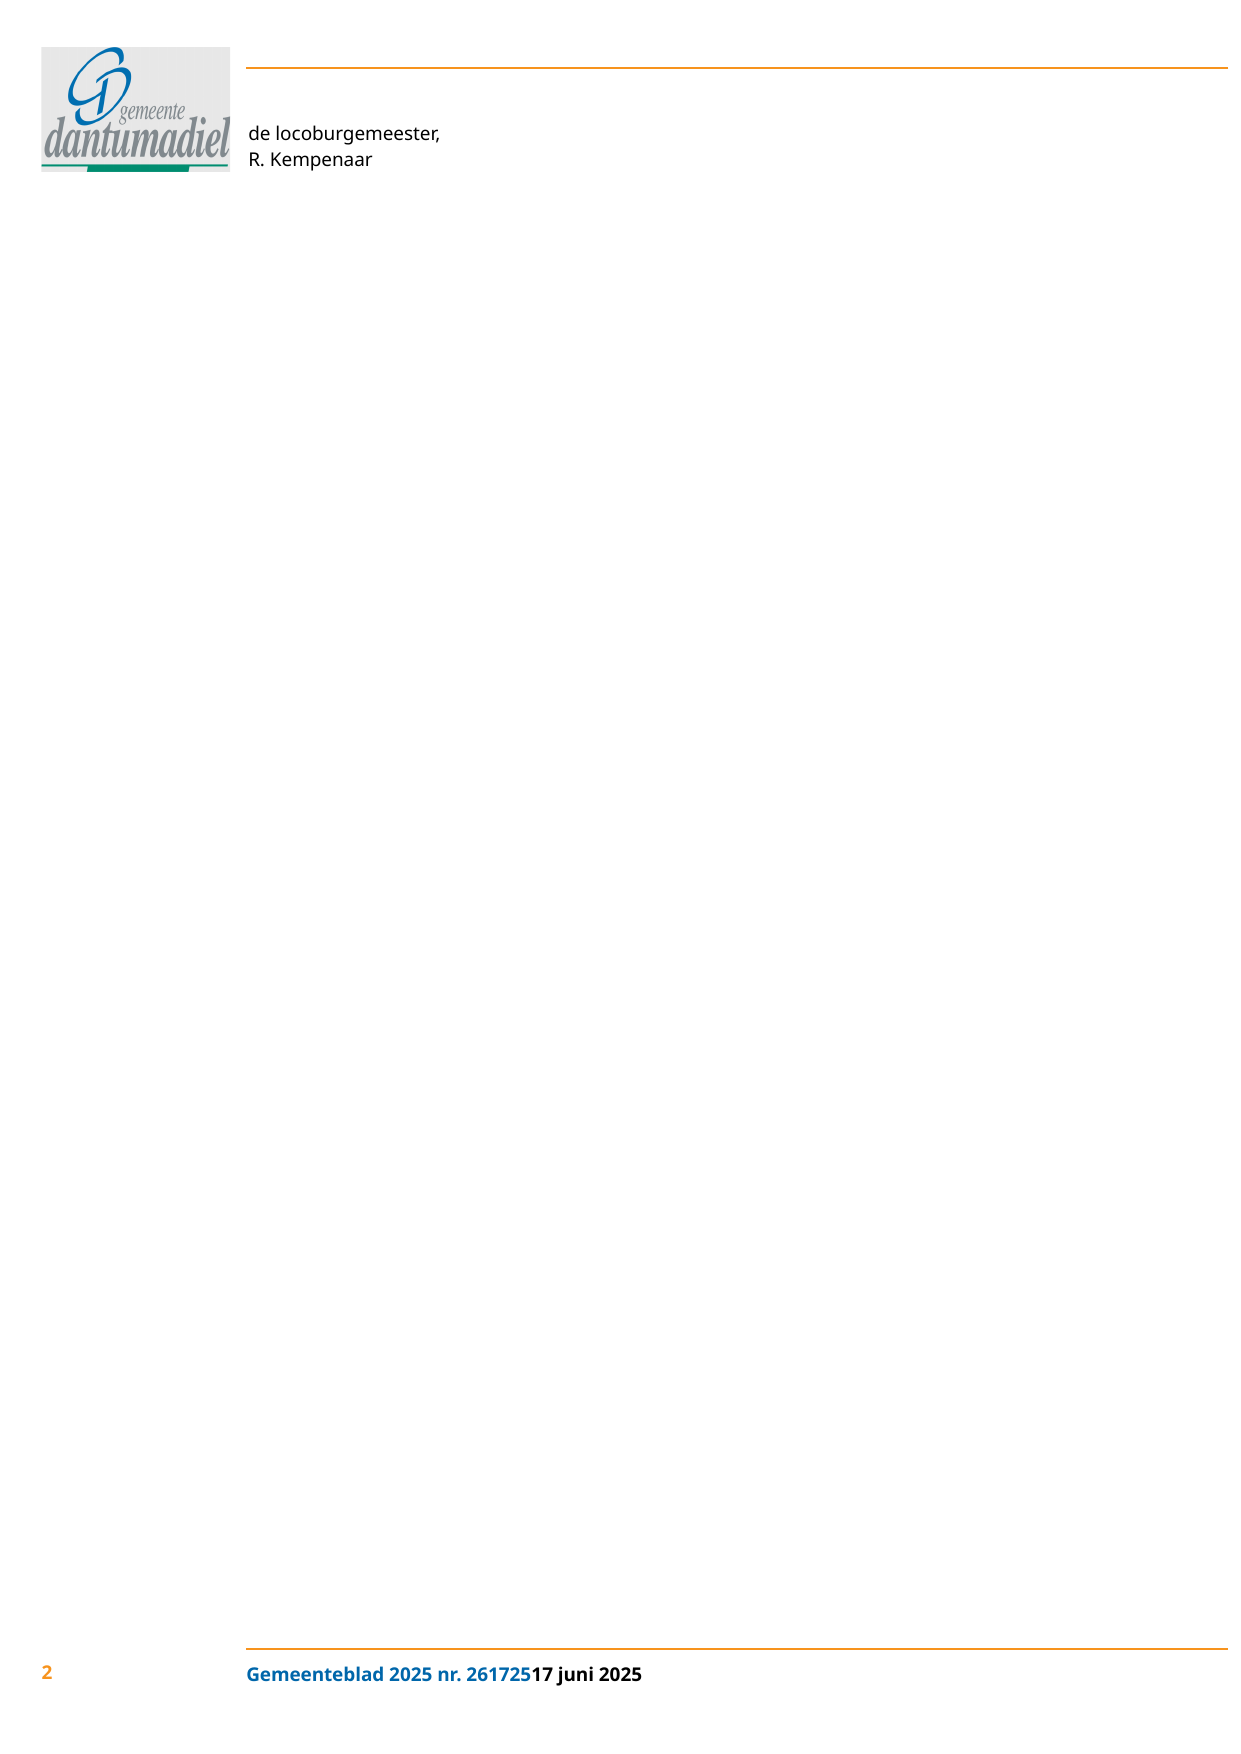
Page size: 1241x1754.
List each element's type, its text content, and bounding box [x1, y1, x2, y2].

text de locoburgemeester, [248, 121, 1152, 146]
text R. Kempenaar [248, 146, 1152, 172]
picture [41, 47, 231, 172]
